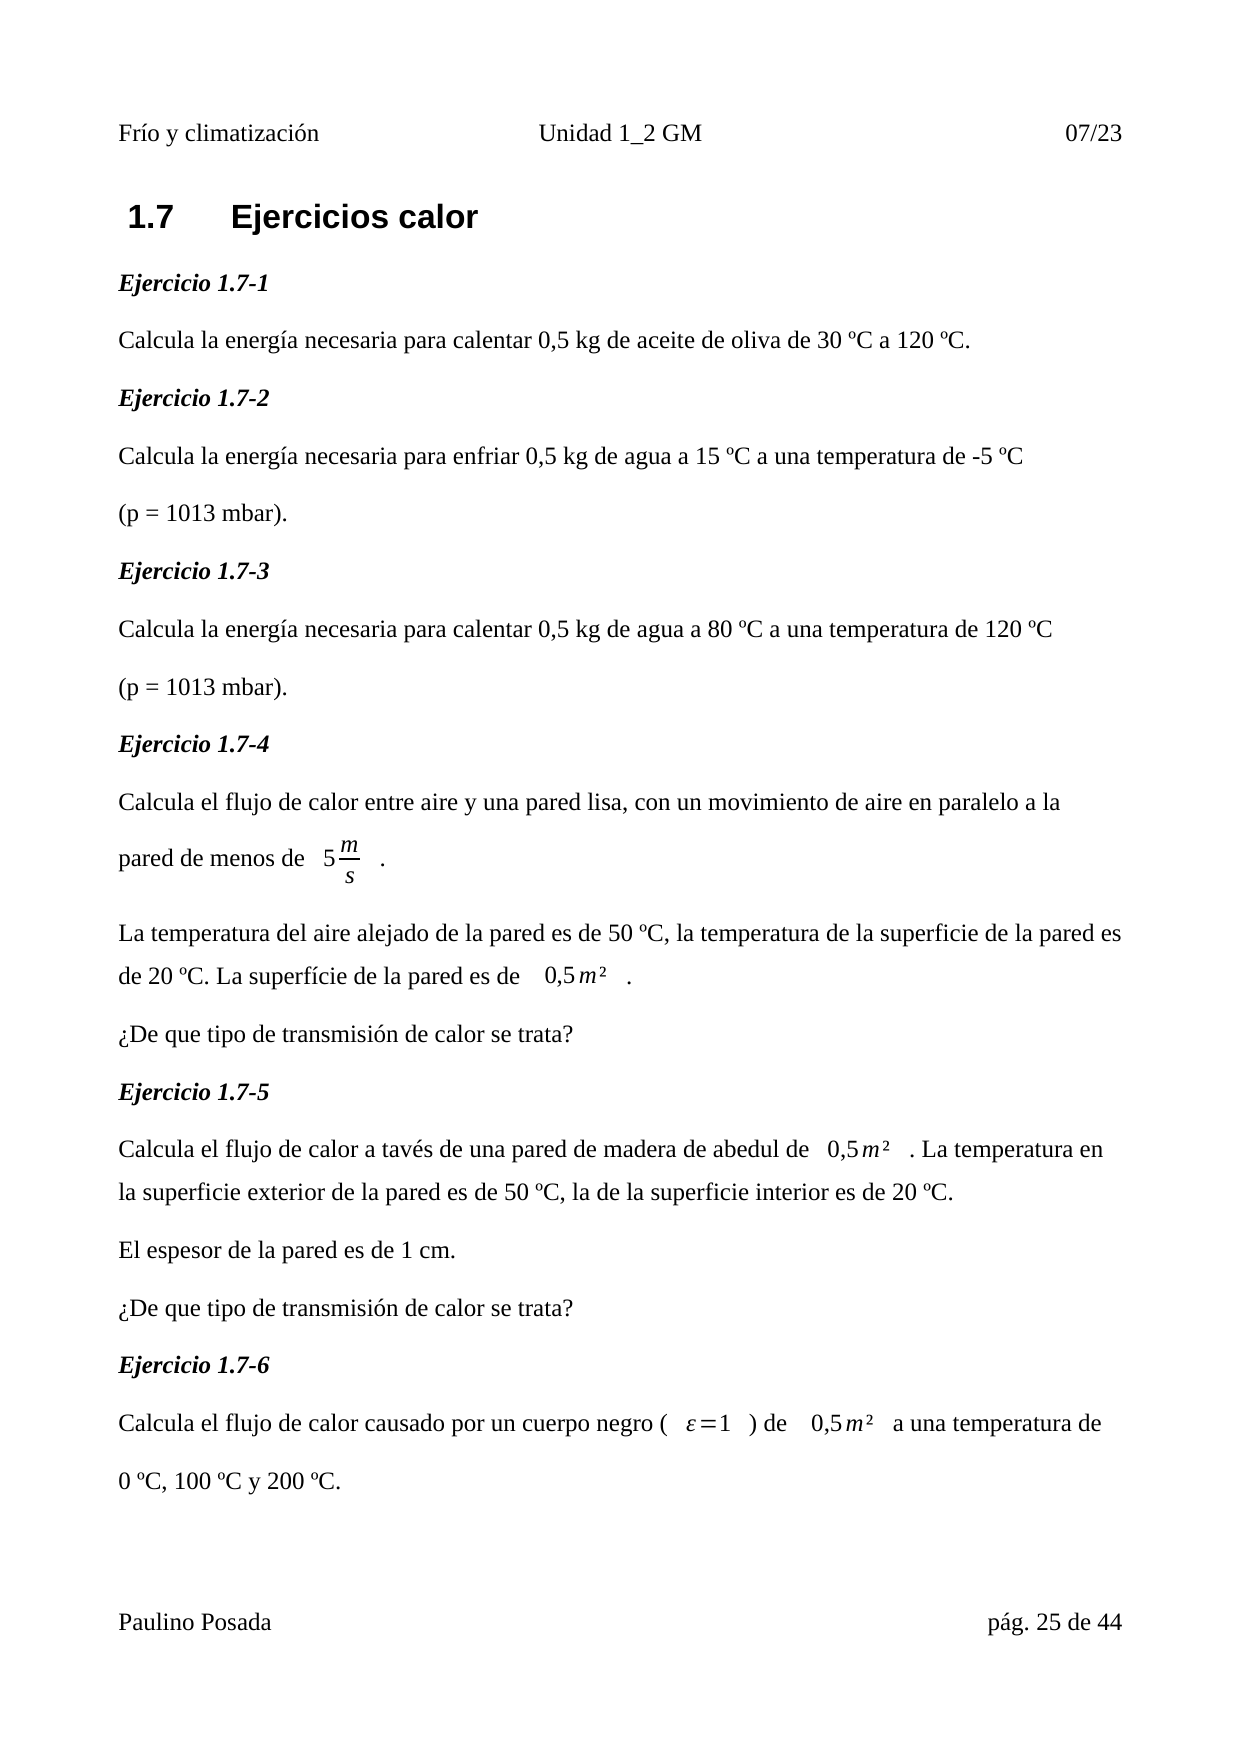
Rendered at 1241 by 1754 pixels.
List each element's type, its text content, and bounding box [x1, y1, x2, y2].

text Calcula la energía necesaria para calentar 0,5 kg de agua a 80 ºC a una temperatura de 120 ºC [118, 614, 1122, 643]
text Calcula la energía necesaria para enfriar 0,5 kg de agua a 15 ºC a una temperatura de -5 ºC [118, 441, 1122, 469]
text Ejercicio 1.7-6 [118, 1351, 1122, 1379]
text La temperatura del aire alejado de la pared es de 50 ºC, la temperatura de la superficie de la pared es de 20 ºC. La superfície de la pared es de . [118, 918, 1122, 990]
text Calcula el flujo de calor causado por un cuerpo negro () de a una temperatura de [118, 1408, 1122, 1437]
text Calcula el flujo de calor a tavés de una pared de madera de abedul de. La temperatura en la superficie exterior de la pared es de 50 ºC, la de la superficie interior es de 20 ºC. [118, 1134, 1122, 1206]
text Ejercicio 1.7-5 [118, 1077, 1122, 1105]
text El espesor de la pared es de 1 cm. [118, 1235, 1122, 1264]
text (p = 1013 mbar). [118, 672, 1122, 700]
text Ejercicio 1.7-4 [118, 729, 1122, 758]
text (p = 1013 mbar). [118, 498, 1122, 527]
text Ejercicio 1.7-3 [118, 556, 1122, 585]
text Ejercicio 1.7-2 [118, 383, 1122, 412]
text Ejercicio 1.7-1 [118, 268, 1122, 296]
subtitle Ejercicios calor [118, 197, 1122, 236]
text ¿De que tipo de transmisión de calor se trata? [118, 1293, 1122, 1322]
text 0 ºC, 100 ºC y 200 ºC. [118, 1466, 1122, 1495]
text ¿De que tipo de transmisión de calor se trata? [118, 1019, 1122, 1048]
text Calcula la energía necesaria para calentar 0,5 kg de aceite de oliva de 30 ºC a 120 ºC. [118, 325, 1122, 354]
text Calcula el flujo de calor entre aire y una pared lisa, con un movimiento de aire en paralelo a la pared de menos de. [118, 787, 1122, 889]
